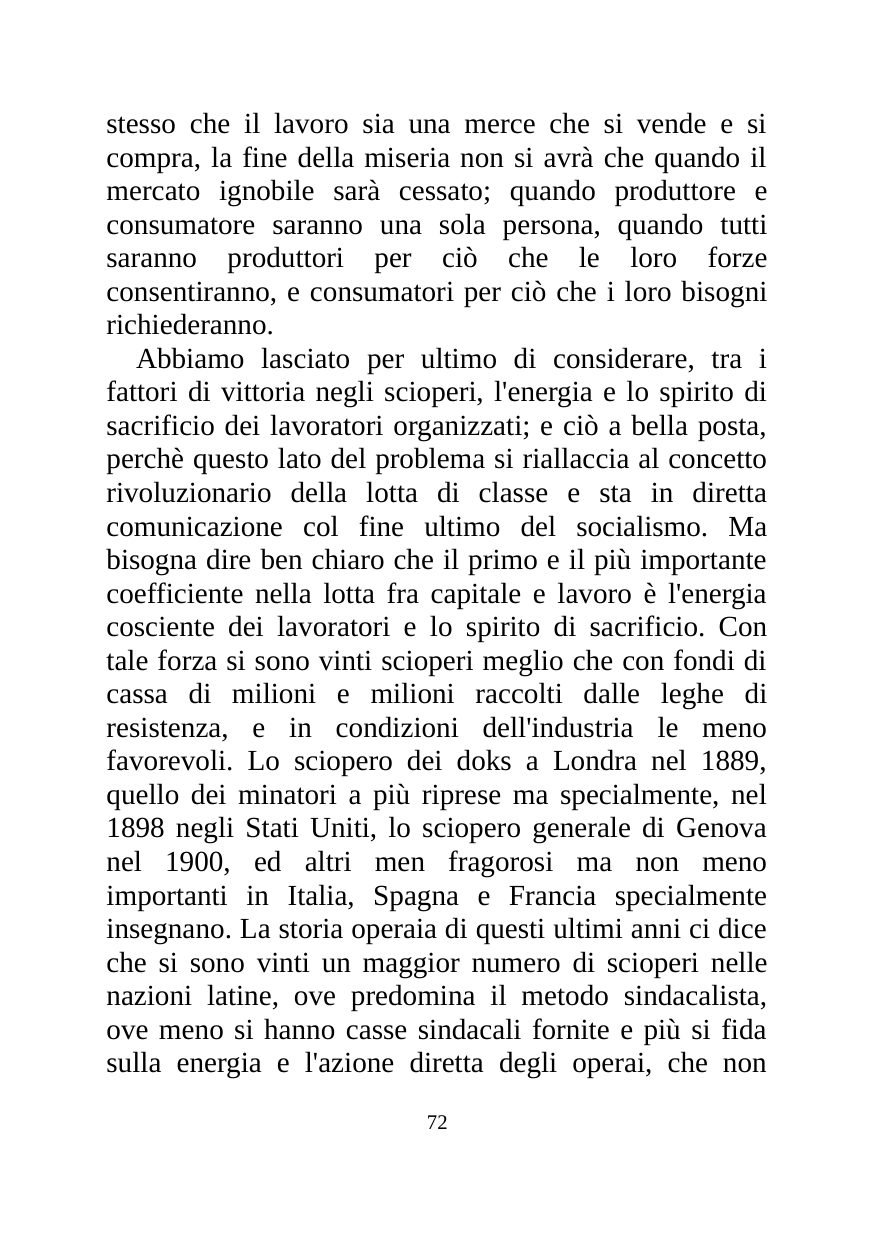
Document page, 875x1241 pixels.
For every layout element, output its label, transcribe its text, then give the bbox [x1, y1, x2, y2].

text Abbiamo lasciato per ultimo di considerare, tra i fattori di vittoria negli scioperi, l'energia e lo spirito di sacrificio dei lavoratori organizzati; e ciò a bella posta, perchè questo lato del problema si riallaccia al concetto rivoluzionario della lotta di classe e sta in diretta comunicazione col fine ultimo del socialismo. Ma bisogna dire ben chiaro che il primo e il più importante coefficiente nella lotta fra capitale e lavoro è l'energia cosciente dei lavoratori e lo spirito di sacrificio. Con tale forza si sono vinti scioperi meglio che con fondi di cassa di milioni e milioni raccolti dalle leghe di resistenza, e in condizioni dell'industria le meno favorevoli. Lo sciopero dei doks a Londra nel 1889, quello dei minatori a più riprese ma specialmente, nel 1898 negli Stati Uniti, lo sciopero generale di Genova nel 1900, ed altri men fragorosi ma non meno importanti in Italia, Spagna e Francia specialmente insegnano. La storia operaia di questi ultimi anni ci dice che si sono vinti un maggior numero di scioperi nelle nazioni latine, ove predomina il metodo sindacalista, ove meno si hanno casse sindacali fornite e più si fida sulla energia e l'azione diretta degli operai, che non [106, 341, 768, 1079]
text stesso che il lavoro sia una merce che si vende e si compra, la fine della miseria non si avrà che quando il mercato ignobile sarà cessato; quando produttore e consumatore saranno una sola persona, quando tutti saranno produttori per ciò che le loro forze consentiranno, e consumatori per ciò che i loro bisogni richiederanno. [106, 106, 768, 341]
